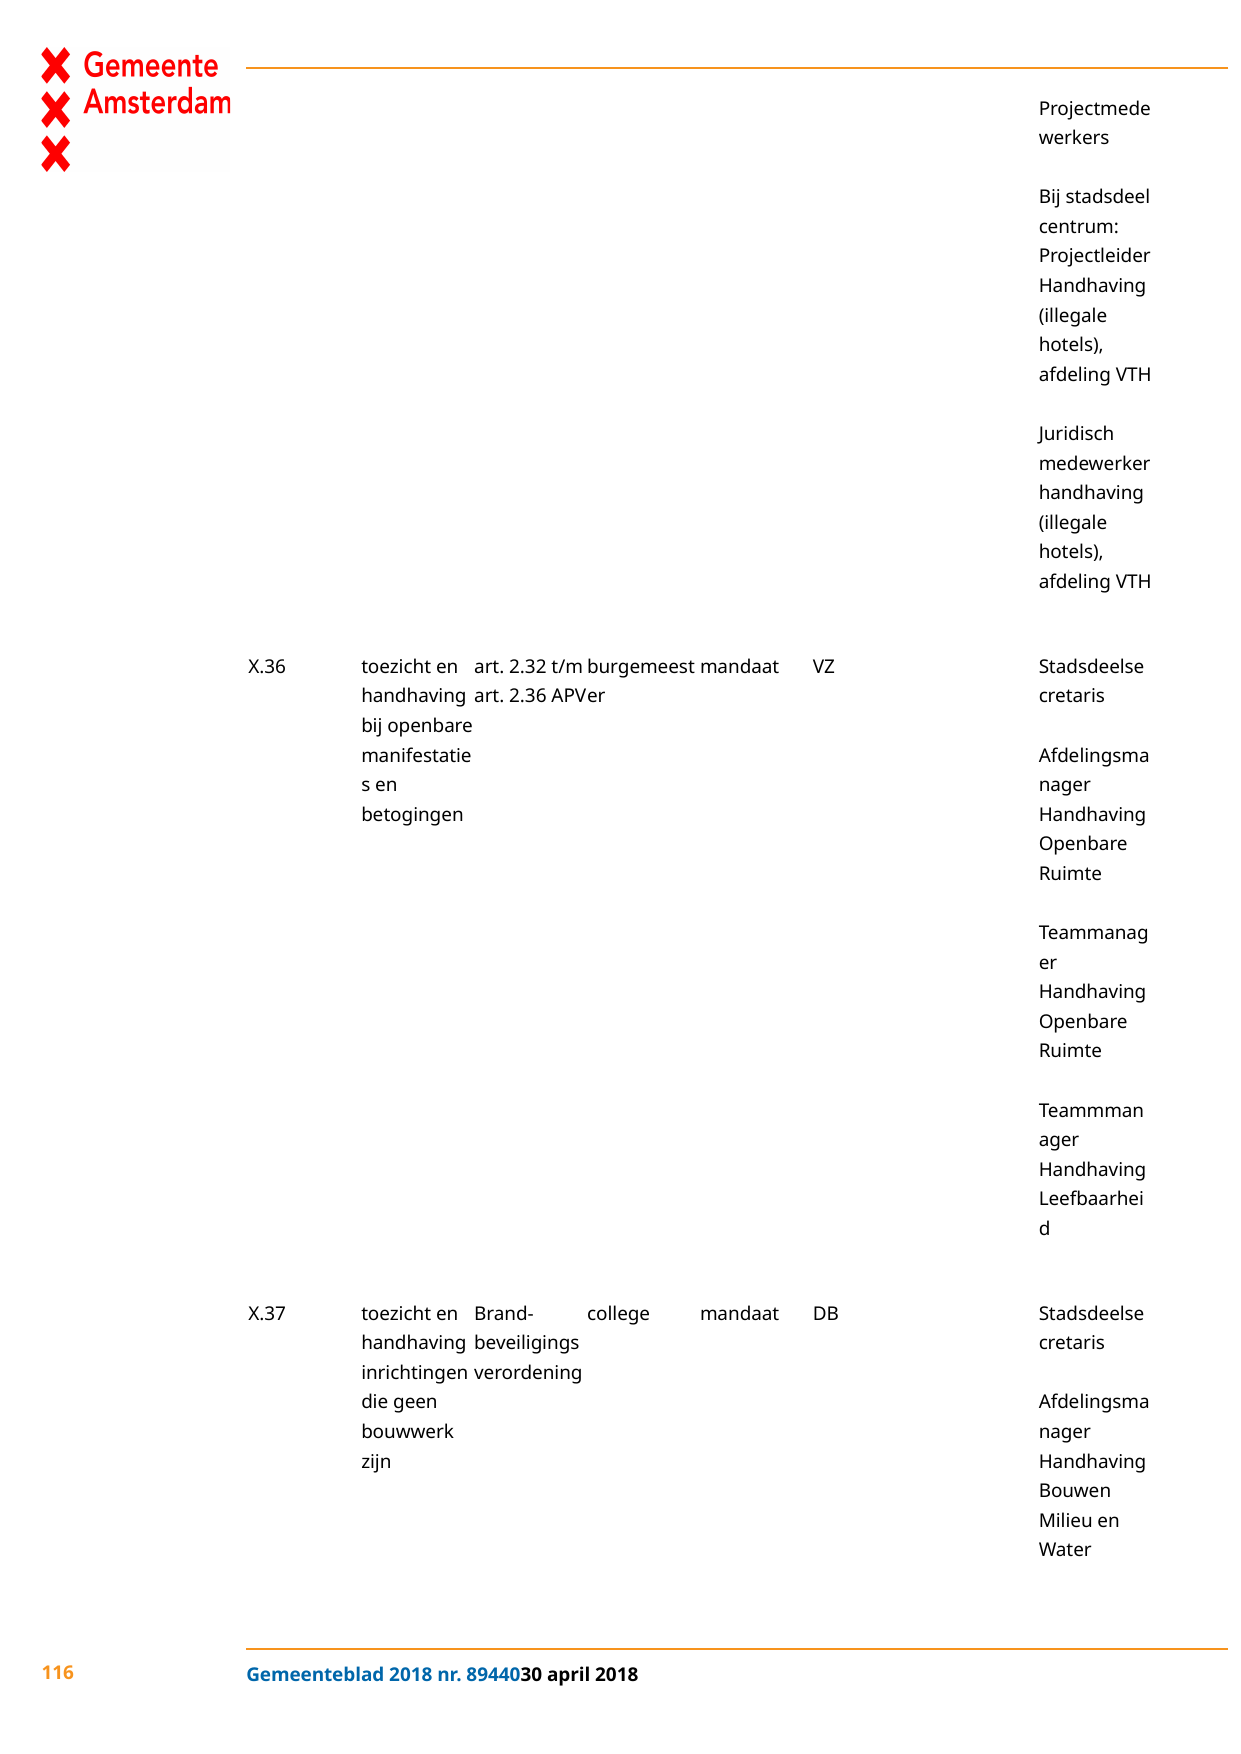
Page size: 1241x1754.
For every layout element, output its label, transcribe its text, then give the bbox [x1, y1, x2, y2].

table_cell [926, 1270, 1038, 1562]
table_cell mandaat [700, 624, 813, 1270]
table_cell [926, 1563, 1038, 1588]
table_cell college [587, 1270, 700, 1562]
table_cell [248, 1563, 361, 1588]
table_cell [813, 95, 926, 623]
table_cell Stadsdeelsecretaris Afdelingsmanager Handhaving Openbare Ruimte Teammanager Handhaving Openbare Ruimte Teammmanager Handhaving Leefbaarheid [1039, 624, 1152, 1270]
table_cell [587, 95, 700, 623]
table_cell Brand-beveiligingsverordening [474, 1270, 587, 1562]
table_cell [248, 95, 361, 623]
table_cell [587, 1563, 700, 1588]
table_cell [474, 95, 587, 623]
table_cell mandaat [700, 1270, 813, 1562]
table_cell [926, 95, 1038, 623]
table_cell X.36 [248, 624, 361, 1270]
table_cell X.37 [248, 1270, 361, 1562]
table_cell [700, 1563, 813, 1588]
table_cell toezicht en handhaving inrichtingen die geen bouwwerk zijn [361, 1270, 474, 1562]
table_cell [1039, 1563, 1152, 1588]
table_cell [813, 1563, 926, 1588]
table_cell toezicht en handhaving bij openbare manifestaties en betogingen [361, 624, 474, 1270]
table_cell Projectmedewerkers Bij stadsdeel centrum: Projectleider Handhaving (illegale hotels), afdeling VTH Juridisch medewerker handhaving (illegale hotels), afdeling VTH [1039, 95, 1152, 623]
table_cell [926, 624, 1038, 1270]
table_cell [361, 1563, 474, 1588]
picture [41, 47, 231, 172]
table_cell DB [813, 1270, 926, 1562]
table_cell [474, 1563, 587, 1588]
table_cell Stadsdeelsecretaris Afdelingsmanager Handhaving Bouwen Milieu en Water [1039, 1270, 1152, 1562]
table_cell burgemeester [587, 624, 700, 1270]
table_cell VZ [813, 624, 926, 1270]
table_cell [700, 95, 813, 623]
table_cell [361, 95, 474, 623]
table_cell art. 2.32 t/m art. 2.36 APV [474, 624, 587, 1270]
